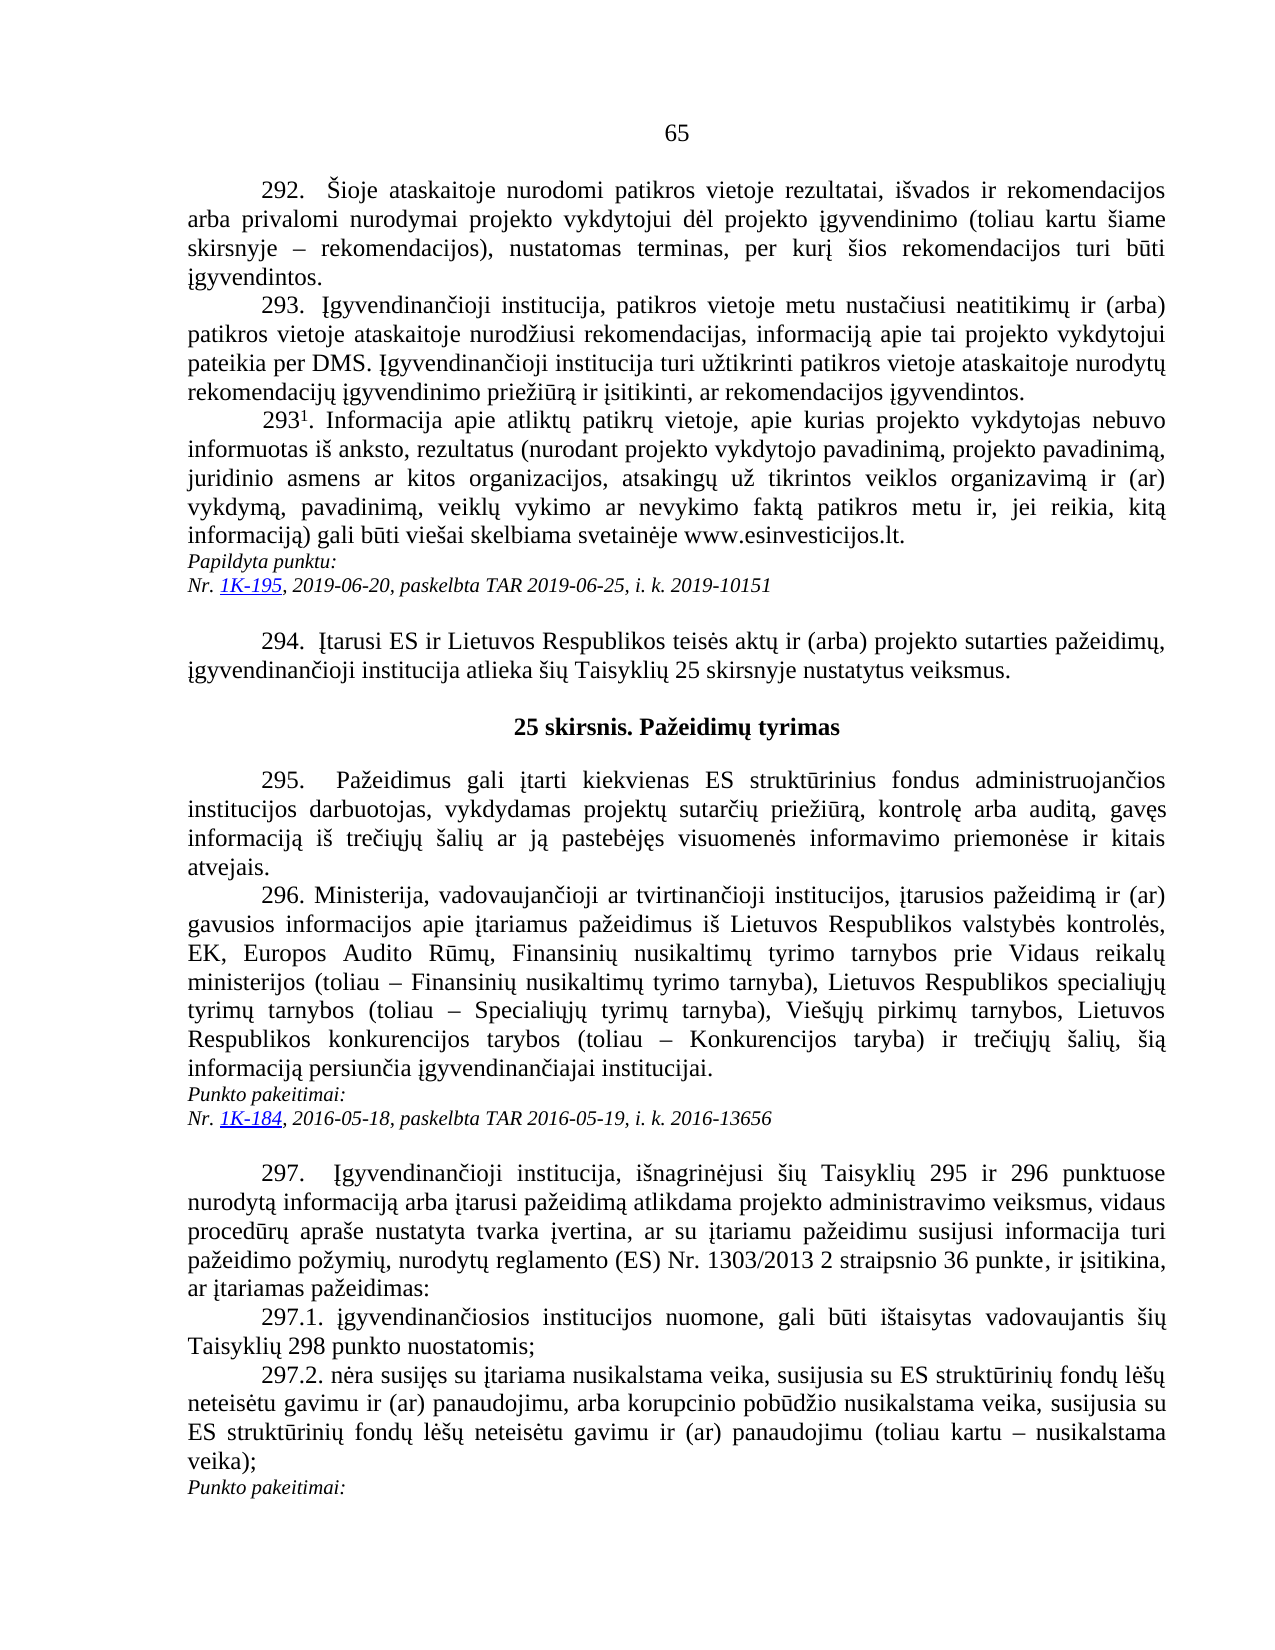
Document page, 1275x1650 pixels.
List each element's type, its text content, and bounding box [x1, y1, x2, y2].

text 293. Įgyvendinančioji institucija, patikros vietoje metu nustačiusi neatitikimų ir (arba) patikros vietoje ataskaitoje nurodžiusi rekomendacijas, informaciją apie tai projekto vykdytojui pateikia per DMS. Įgyvendinančioji institucija turi užtikrinti patikros vietoje ataskaitoje nurodytų rekomendacijų įgyvendinimo priežiūrą ir įsitikinti, ar rekomendacijos įgyvendintos. [187, 291, 1167, 406]
text Nr. 1K-195, 2019-06-20, paskelbta TAR 2019-06-25, i. k. 2019-10151 [187, 573, 1167, 597]
text 2931. Informacija apie atliktų patikrų vietoje, apie kurias projekto vykdytojas nebuvo informuotas iš anksto, rezultatus (nurodant projekto vykdytojo pavadinimą, projekto pavadinimą, juridinio asmens ar kitos organizacijos, atsakingų už tikrintos veiklos organizavimą ir (ar) vykdymą, pavadinimą, veiklų vykimo ar nevykimo faktą patikros metu ir, jei reikia, kitą informaciją) gali būti viešai skelbiama svetainėje www.esinvesticijos.lt. [187, 406, 1167, 549]
text Nr. 1K-184, 2016-05-18, paskelbta TAR 2016-05-19, i. k. 2016-13656 [187, 1106, 1167, 1130]
text 297.1. įgyvendinančiosios institucijos nuomone, gali būti ištaisytas vadovaujantis šių Taisyklių 298 punkto nuostatomis; [187, 1302, 1167, 1360]
text Punkto pakeitimai: [187, 1475, 1167, 1499]
text 295. Pažeidimus gali įtarti kiekvienas ES struktūrinius fondus administruojančios institucijos darbuotojas, vykdydamas projektų sutarčių priežiūrą, kontrolę arba auditą, gavęs informaciją iš trečiųjų šalių ar ją pastebėjęs visuomenės informavimo priemonėse ir kitais atvejais. [187, 765, 1167, 880]
text 297. Įgyvendinančioji institucija, išnagrinėjusi šių Taisyklių 295 ir 296 punktuose nurodytą informaciją arba įtarusi pažeidimą atlikdama projekto administravimo veiksmus, vidaus procedūrų apraše nustatyta tvarka įvertina, ar su įtariamu pažeidimu susijusi informacija turi pažeidimo požymių, nurodytų reglamento (ES) Nr. 1303/2013 2 straipsnio 36 punkte, ir įsitikina, ar įtariamas pažeidimas: [187, 1158, 1167, 1302]
text Punkto pakeitimai: [187, 1082, 1167, 1106]
text 292. Šioje ataskaitoje nurodomi patikros vietoje rezultatai, išvados ir rekomendacijos arba privalomi nurodymai projekto vykdytojui dėl projekto įgyvendinimo (toliau kartu šiame skirsnyje – rekomendacijos), nustatomas terminas, per kurį šios rekomendacijos turi būti įgyvendintos. [187, 176, 1167, 291]
text Papildyta punktu: [187, 549, 1167, 573]
text 297.2. nėra susijęs su įtariama nusikalstama veika, susijusia su ES struktūrinių fondų lėšų neteisėtu gavimu ir (ar) panaudojimu, arba korupcinio pobūdžio nusikalstama veika, susijusia su ES struktūrinių fondų lėšų neteisėtu gavimu ir (ar) panaudojimu (toliau kartu – nusikalstama veika); [187, 1360, 1167, 1475]
subtitle 25 skirsnis. Pažeidimų tyrimas [246, 712, 1107, 741]
text 296. Ministerija, vadovaujančioji ar tvirtinančioji institucijos, įtarusios pažeidimą ir (ar) gavusios informacijos apie įtariamus pažeidimus iš Lietuvos Respublikos valstybės kontrolės, EK, Europos Audito Rūmų, Finansinių nusikaltimų tyrimo tarnybos prie Vidaus reikalų ministerijos (toliau – Finansinių nusikaltimų tyrimo tarnyba), Lietuvos Respublikos specialiųjų tyrimų tarnybos (toliau – Specialiųjų tyrimų tarnyba), Viešųjų pirkimų tarnybos, Lietuvos Respublikos konkurencijos tarybos (toliau – Konkurencijos taryba) ir trečiųjų šalių, šią informaciją persiunčia įgyvendinančiajai institucijai. [187, 880, 1167, 1082]
text 294. Įtarusi ES ir Lietuvos Respublikos teisės aktų ir (arba) projekto sutarties pažeidimų, įgyvendinančioji institucija atlieka šių Taisyklių 25 skirsnyje nustatytus veiksmus. [187, 626, 1167, 684]
